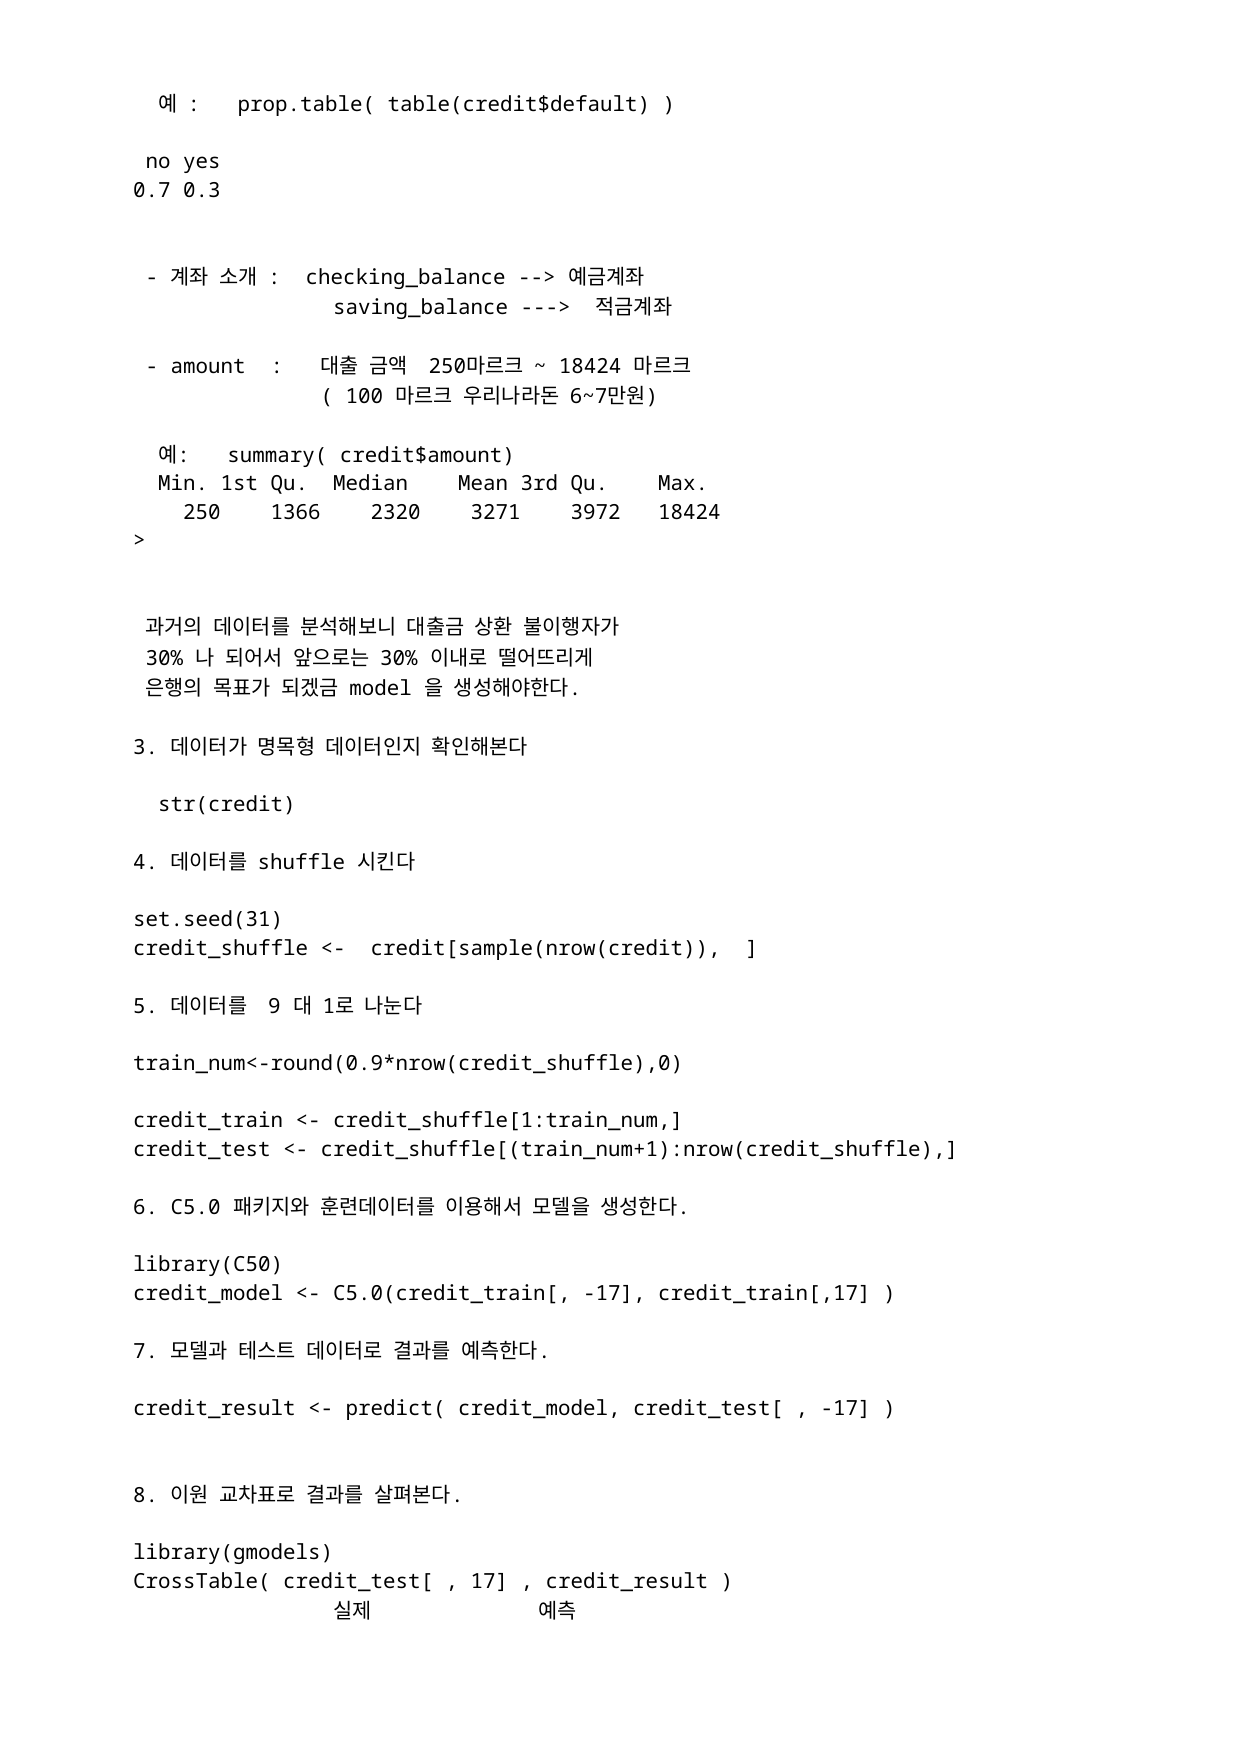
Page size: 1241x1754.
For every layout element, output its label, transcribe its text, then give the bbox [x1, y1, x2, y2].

text str(credit) [59, 789, 1181, 817]
text credit_result <- predict( credit_model, credit_test[ , -17] ) [59, 1393, 1181, 1422]
text 예 : prop.table( table(credit$default) ) [59, 87, 1181, 118]
text ( 100 마르크 우리나라돈 6~7만원) [59, 379, 1181, 410]
text 250 1366 2320 3271 3972 18424 [59, 497, 1181, 525]
text saving_balance ---> 적금계좌 [59, 290, 1181, 321]
text 0.7 0.3 [59, 175, 1181, 203]
text 6. C5.0 패키지와 훈련데이터를 이용해서 모델을 생성한다. [59, 1191, 1181, 1221]
text credit_test <- credit_shuffle[(train_num+1):nrow(credit_shuffle),] [59, 1134, 1181, 1162]
text no yes [59, 146, 1181, 175]
text 은행의 목표가 되겠금 model 을 생성해야한다. [59, 671, 1181, 702]
text train_num<-round(0.9*nrow(credit_shuffle),0) [59, 1048, 1181, 1077]
text Min. 1st Qu. Median Mean 3rd Qu. Max. [59, 468, 1181, 497]
text library(C50) [59, 1249, 1181, 1278]
text credit_model <- C5.0(credit_train[, -17], credit_train[,17] ) [59, 1278, 1181, 1306]
text CrossTable( credit_test[ , 17] , credit_result ) [59, 1566, 1181, 1594]
text 실제 예측 [59, 1594, 1181, 1625]
text 5. 데이터를 9 대 1로 나눈다 [59, 990, 1181, 1020]
text 7. 모델과 테스트 데이터로 결과를 예측한다. [59, 1335, 1181, 1365]
text 30% 나 되어서 앞으로는 30% 이내로 떨어뜨리게 [59, 641, 1181, 671]
text 8. 이원 교차표로 결과를 살펴본다. [59, 1479, 1181, 1509]
text - 계좌 소개 : checking_balance --> 예금계좌 [59, 260, 1181, 290]
text credit_train <- credit_shuffle[1:train_num,] [59, 1105, 1181, 1134]
text set.seed(31) [59, 904, 1181, 933]
text 4. 데이터를 shuffle 시킨다 [59, 846, 1181, 876]
text - amount : 대출 금액 250마르크 ~ 18424 마르크 [59, 349, 1181, 379]
text 3. 데이터가 명목형 데이터인지 확인해본다 [59, 730, 1181, 760]
text library(gmodels) [59, 1537, 1181, 1566]
text 과거의 데이터를 분석해보니 대출금 상환 불이행자가 [59, 611, 1181, 641]
text > [59, 525, 1181, 554]
text credit_shuffle <- credit[sample(nrow(credit)), ] [59, 933, 1181, 961]
text 예: summary( credit$amount) [59, 438, 1181, 468]
